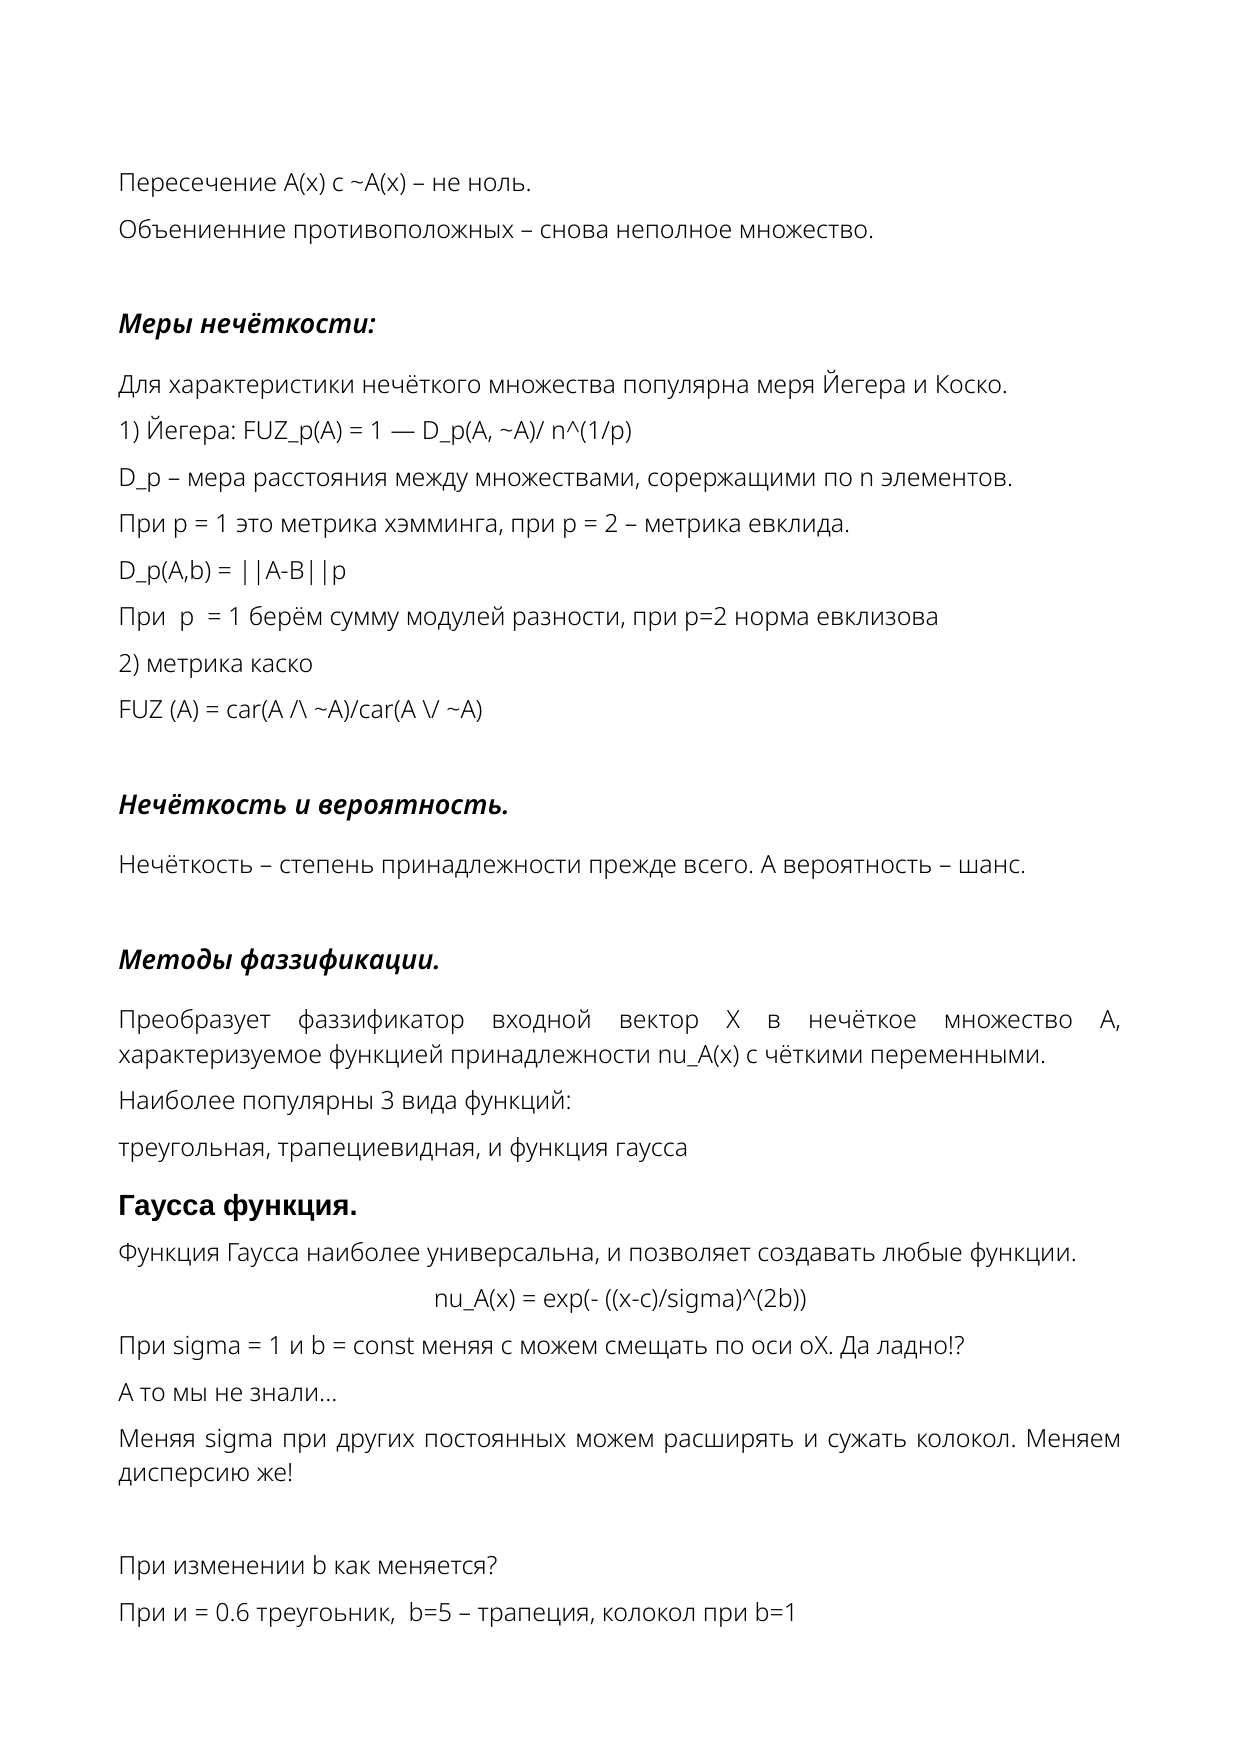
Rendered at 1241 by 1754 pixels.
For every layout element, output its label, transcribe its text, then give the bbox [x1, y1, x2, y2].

text Функция Гаусса наиболее универсальна, и позволяет создавать любые функции. [118, 1234, 1122, 1268]
text 1) Йегера: FUZ_p(A) = 1 — D_p(A, ~A)/ n^(1/p) [118, 413, 1122, 447]
text Нечёткость – степень принадлежности прежде всего. А вероятность – шанс. [118, 847, 1122, 881]
text А то мы не знали... [118, 1374, 1122, 1408]
text Для характеристики нечёткого множества популярна меря Йегера и Коско. [118, 366, 1122, 400]
text 2) метрика каско [118, 646, 1122, 680]
text Пересечение A(x) с ~A(x) – не ноль. [118, 165, 1122, 199]
text Меняя sigma при других постоянных можем расширять и сужать колокол. Меняем дисперсию же! [118, 1421, 1122, 1489]
text При sigma = 1 и b = const меняя с можем смещать по оси oX. Да ладно!? [118, 1328, 1122, 1362]
text FUZ (A) = car(A /\ ~A)/car(A \/ ~A) [118, 692, 1122, 726]
subtitle Гаусса функция. [118, 1188, 1122, 1222]
text D_p – мера расстояния между множествами, сорержащими по n элементов. [118, 459, 1122, 493]
text D_p(A,b) = ||A-B||p [118, 552, 1122, 587]
subtitle Меры нечёткости: [118, 304, 1122, 341]
text При p = 1 берём сумму модулей разности, при p=2 норма евклизова [118, 599, 1122, 633]
text Объениенние противоположных – снова неполное множество. [118, 211, 1122, 245]
text Наиболее популярны 3 вида функций: [118, 1083, 1122, 1117]
text При изменении b как меняется? [118, 1548, 1122, 1582]
text треугольная, трапециевидная, и функция гаусса [118, 1129, 1122, 1163]
subtitle Нечёткость и вероятность. [118, 785, 1122, 822]
text Преобразует фаззификатор входной вектор X в нечёткое множество A, характеризуемое функцией принадлежности nu_A(x) с чёткими переменными. [118, 1002, 1122, 1070]
text При p = 1 это метрика хэмминга, при p = 2 – метрика евклида. [118, 506, 1122, 540]
text При и = 0.6 треугоьник, b=5 – трапеция, колокол при b=1 [118, 1594, 1122, 1628]
subtitle Методы фаззификации. [118, 940, 1122, 977]
text nu_A(x) = exp(- ((x-c)/sigma)^(2b)) [118, 1281, 1122, 1315]
